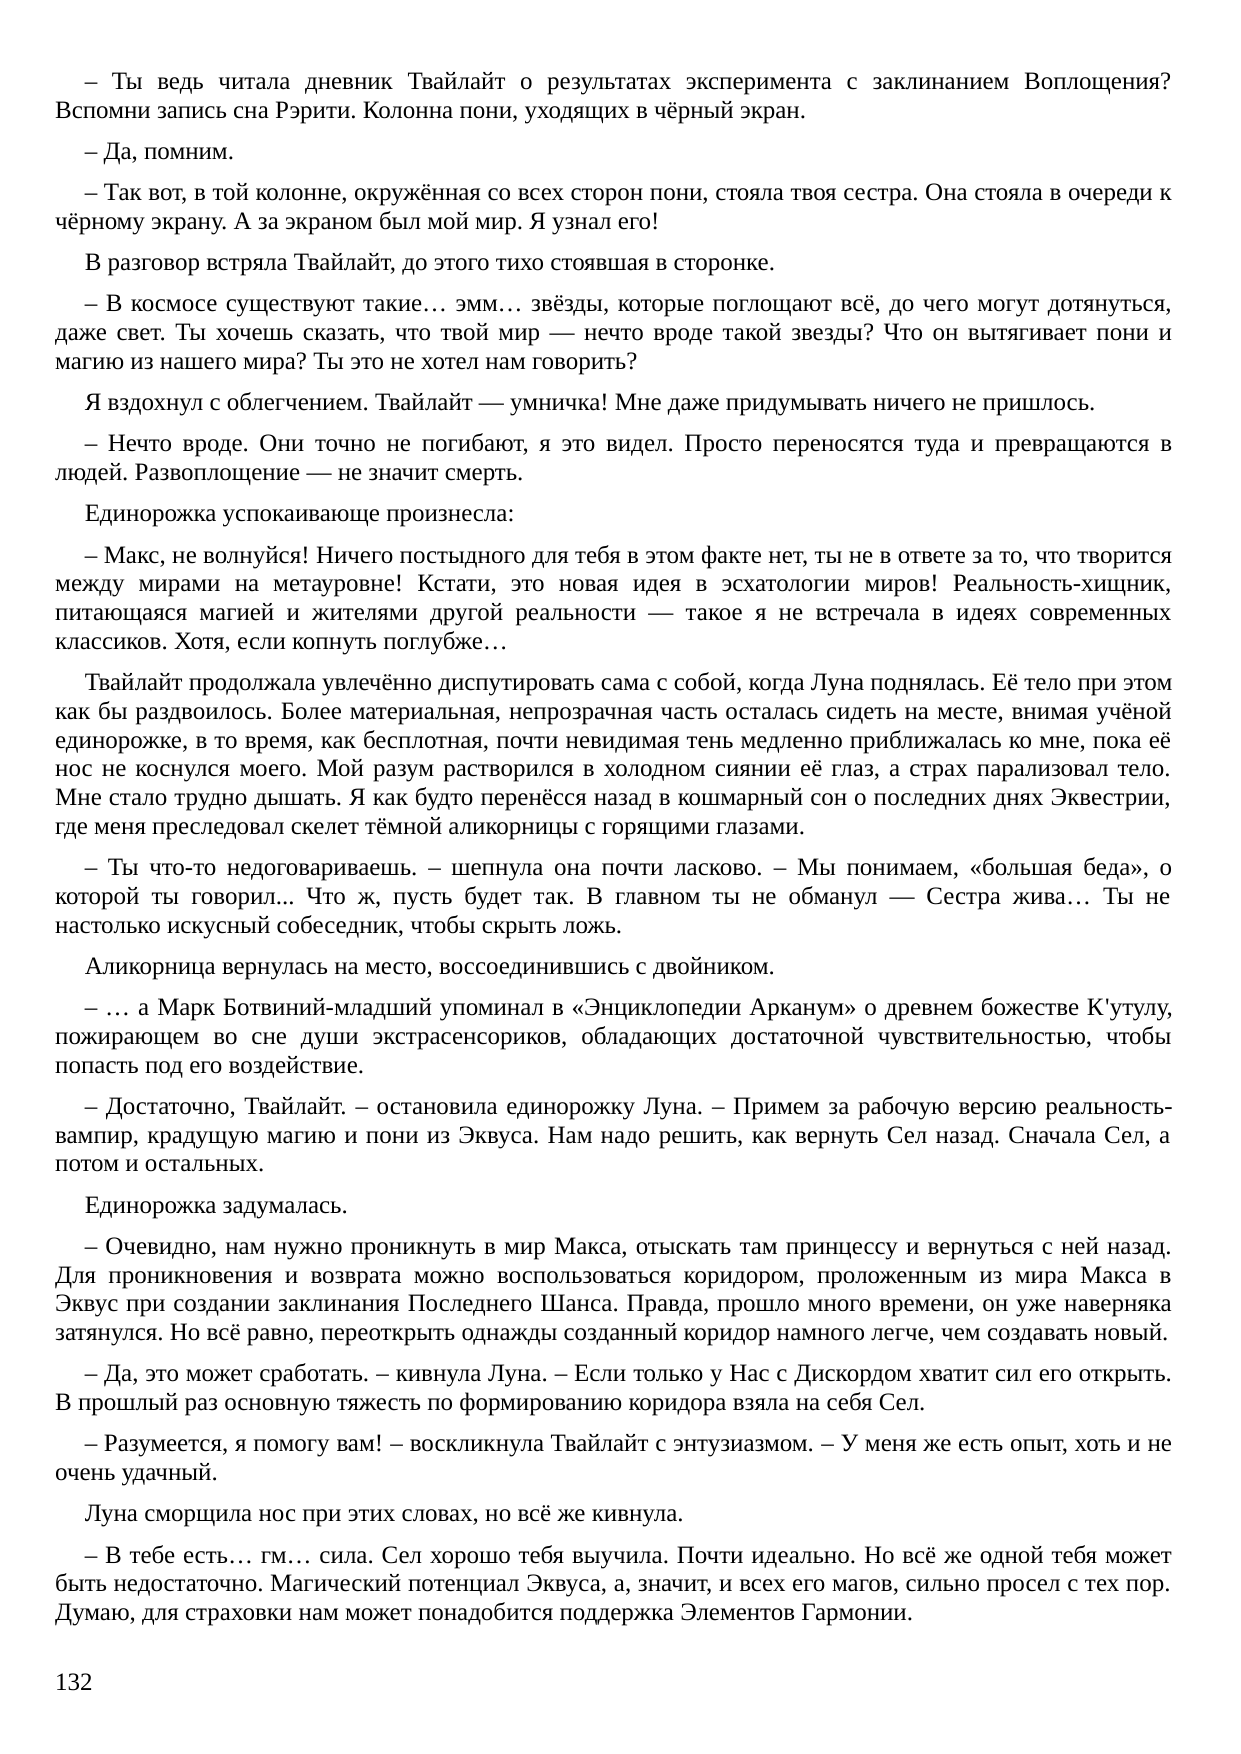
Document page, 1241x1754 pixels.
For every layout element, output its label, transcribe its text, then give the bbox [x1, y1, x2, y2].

text – … а Марк Ботвиний-младший упоминал в «Энциклопедии Арканум» о древнем божестве К'утулу, пожирающем во сне души экстрасенсориков, обладающих достаточной чувствительностью, чтобы попасть под его воздействие. [55, 992, 1173, 1078]
text – Да, это может сработать. – кивнула Луна. – Если только у Нас с Дискордом хватит сил его открыть. В прошлый раз основную тяжесть по формированию коридора взяла на себя Сел. [55, 1358, 1173, 1416]
text Я вздохнул с облегчением. Твайлайт — умничка! Мне даже придумывать ничего не пришлось. [55, 387, 1173, 416]
text – В тебе есть… гм… сила. Сел хорошо тебя выучила. Почти идеально. Но всё же одной тебя может быть недостаточно. Магический потенциал Эквуса, а, значит, и всех его магов, сильно просел с тех пор. Думаю, для страховки нам может понадобится поддержка Элементов Гармонии. [55, 1540, 1173, 1626]
text – Разумеется, я помогу вам! – воскликнула Твайлайт с энтузиазмом. – У меня же есть опыт, хоть и не очень удачный. [55, 1428, 1173, 1486]
text – Ты ведь читала дневник Твайлайт о результатах эксперимента с заклинанием Воплощения? Вспомни запись сна Рэрити. Колонна пони, уходящих в чёрный экран. [55, 66, 1173, 123]
text – Ты что-то недоговариваешь. – шепнула она почти ласково. – Мы понимаем, «большая беда», о которой ты говорил... Что ж, пусть будет так. В главном ты не обманул — Сестра жива… Ты не настолько искусный собеседник, чтобы скрыть ложь. [55, 852, 1173, 938]
text Аликорница вернулась на место, воссоединившись с двойником. [55, 951, 1173, 980]
text – Так вот, в той колонне, окружённая со всех сторон пони, стояла твоя сестра. Она стояла в очереди к чёрному экрану. А за экраном был мой мир. Я узнал его! [55, 177, 1173, 235]
text Единорожка задумалась. [55, 1190, 1173, 1218]
text Единорожка успокаивающе произнесла: [55, 498, 1173, 527]
text – Да, помним. [55, 136, 1173, 165]
text Луна сморщила нос при этих словах, но всё же кивнула. [55, 1498, 1173, 1527]
text – Очевидно, нам нужно проникнуть в мир Макса, отыскать там принцессу и вернуться с ней назад. Для проникновения и возврата можно воспользоваться коридором, проложенным из мира Макса в Эквус при создании заклинания Последнего Шанса. Правда, прошло много времени, он уже наверняка затянулся. Но всё равно, переоткрыть однажды созданный коридор намного легче, чем создавать новый. [55, 1231, 1173, 1346]
text Твайлайт продолжала увлечённо диспутировать сама с собой, когда Луна поднялась. Её тело при этом как бы раздвоилось. Более материальная, непрозрачная часть осталась сидеть на месте, внимая учёной единорожке, в то время, как бесплотная, почти невидимая тень медленно приближалась ко мне, пока её нос не коснулся моего. Мой разум растворился в холодном сиянии её глаз, а страх парализовал тело. Мне стало трудно дышать. Я как будто перенёсся назад в кошмарный сон о последних днях Эквестрии, где меня преследовал скелет тёмной аликорницы с горящими глазами. [55, 667, 1173, 840]
text – Нечто вроде. Они точно не погибают, я это видел. Просто переносятся туда и превращаются в людей. Развоплощение — не значит смерть. [55, 428, 1173, 486]
text – В космосе существуют такие… эмм… звёзды, которые поглощают всё, до чего могут дотянуться, даже свет. Ты хочешь сказать, что твой мир — нечто вроде такой звезды? Что он вытягивает пони и магию из нашего мира? Ты это не хотел нам говорить? [55, 288, 1173, 375]
text – Макс, не волнуйся! Ничего постыдного для тебя в этом факте нет, ты не в ответе за то, что творится между мирами на метауровне! Кстати, это новая идея в эсхатологии миров! Реальность-хищник, питающаяся магией и жителями другой реальности — такое я не встречала в идеях современных классиков. Хотя, если копнуть поглубже… [55, 540, 1173, 655]
text – Достаточно, Твайлайт. – остановила единорожку Луна. – Примем за рабочую версию реальность-вампир, крадущую магию и пони из Эквуса. Нам надо решить, как вернуть Сел назад. Сначала Сел, а потом и остальных. [55, 1091, 1173, 1177]
text В разговор встряла Твайлайт, до этого тихо стоявшая в сторонке. [55, 247, 1173, 276]
